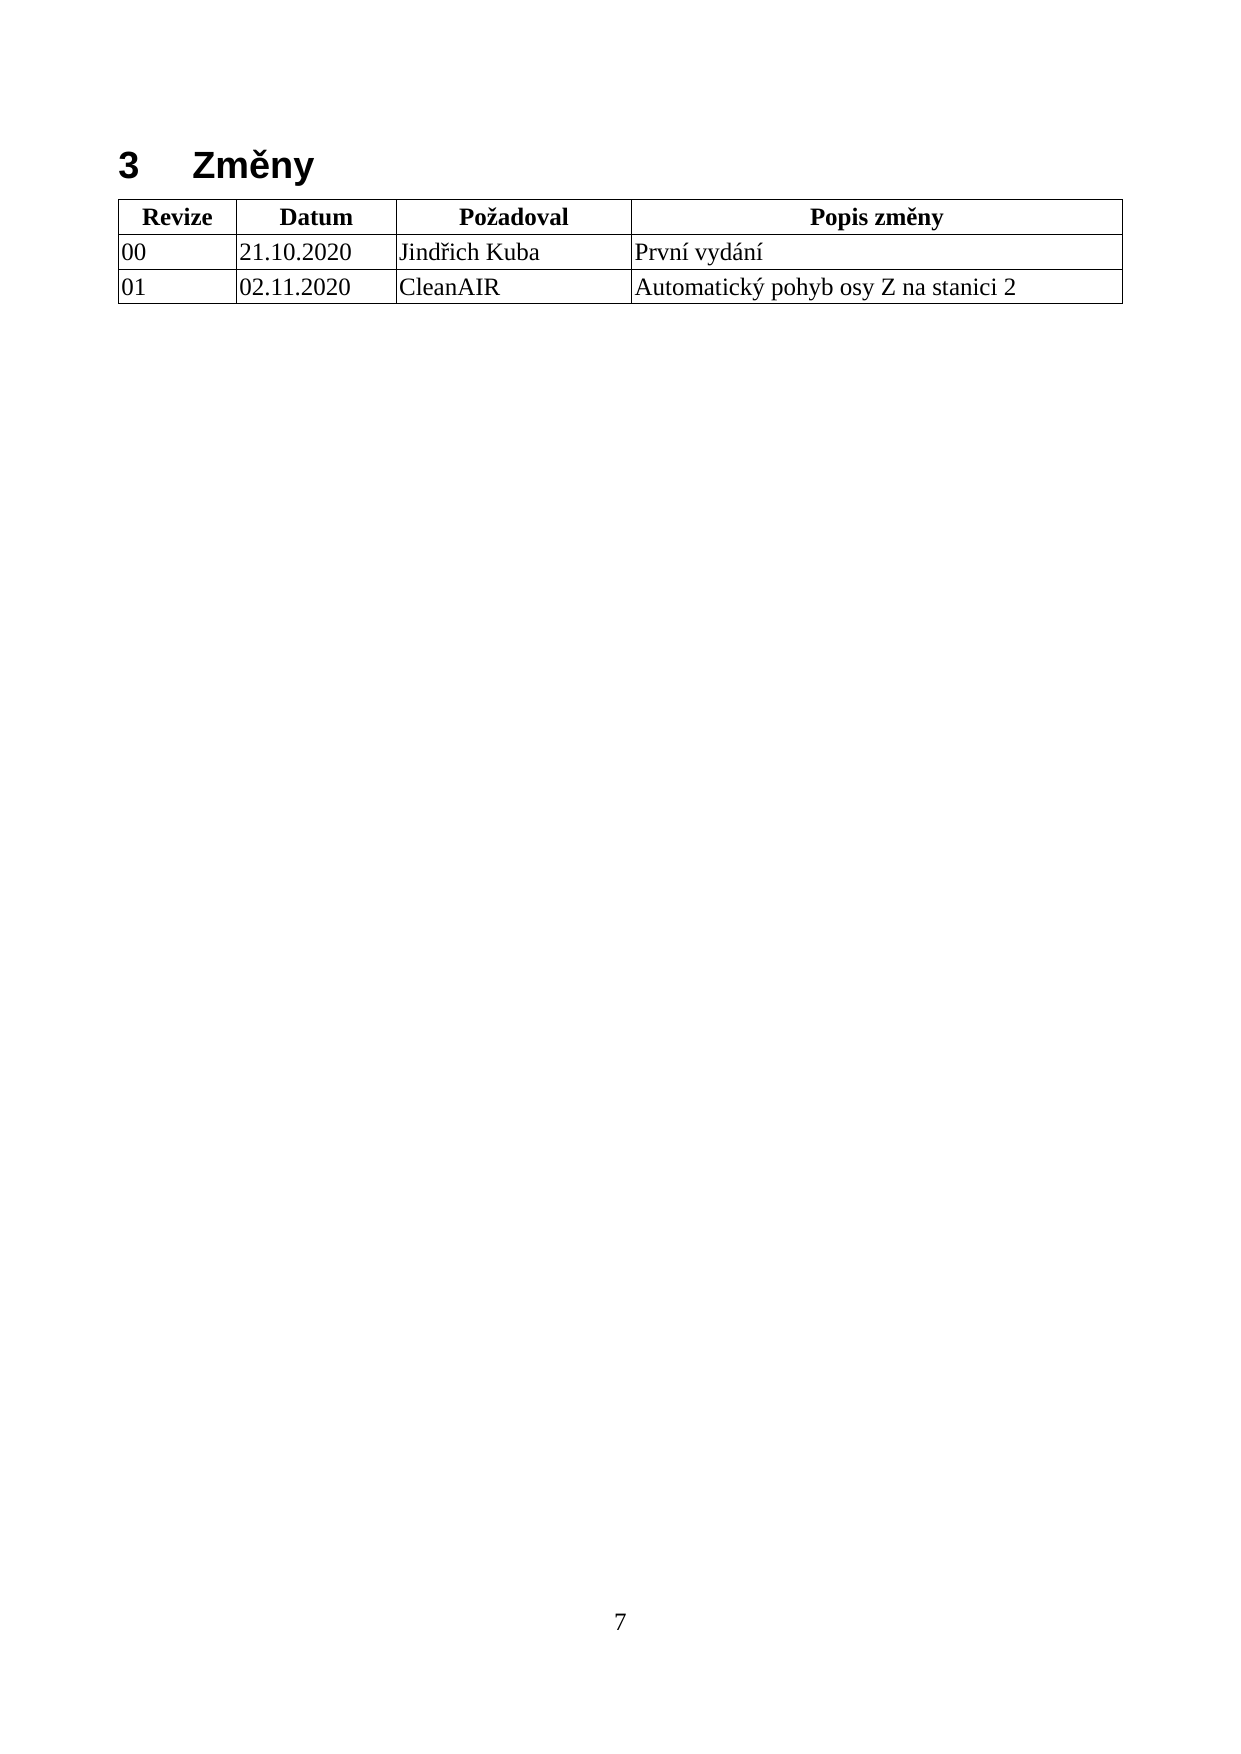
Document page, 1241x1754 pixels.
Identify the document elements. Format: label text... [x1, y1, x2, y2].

table_cell 02.11.2020 [237, 270, 396, 303]
subtitle Změny [118, 143, 1122, 187]
table_cell CleanAIR [397, 270, 631, 303]
table_cell 01 [119, 270, 236, 303]
table_cell Automatický pohyb osy Z na stanici 2 [632, 270, 1122, 303]
table_cell 00 [119, 235, 236, 269]
table_cell První vydání [632, 235, 1122, 269]
table_cell 21.10.2020 [237, 235, 396, 269]
table_header Datum [237, 200, 396, 234]
table_header Popis změny [632, 200, 1122, 234]
table_cell Jindřich Kuba [397, 235, 631, 269]
table_header Požadoval [397, 200, 631, 234]
table_header Revize [119, 200, 236, 234]
